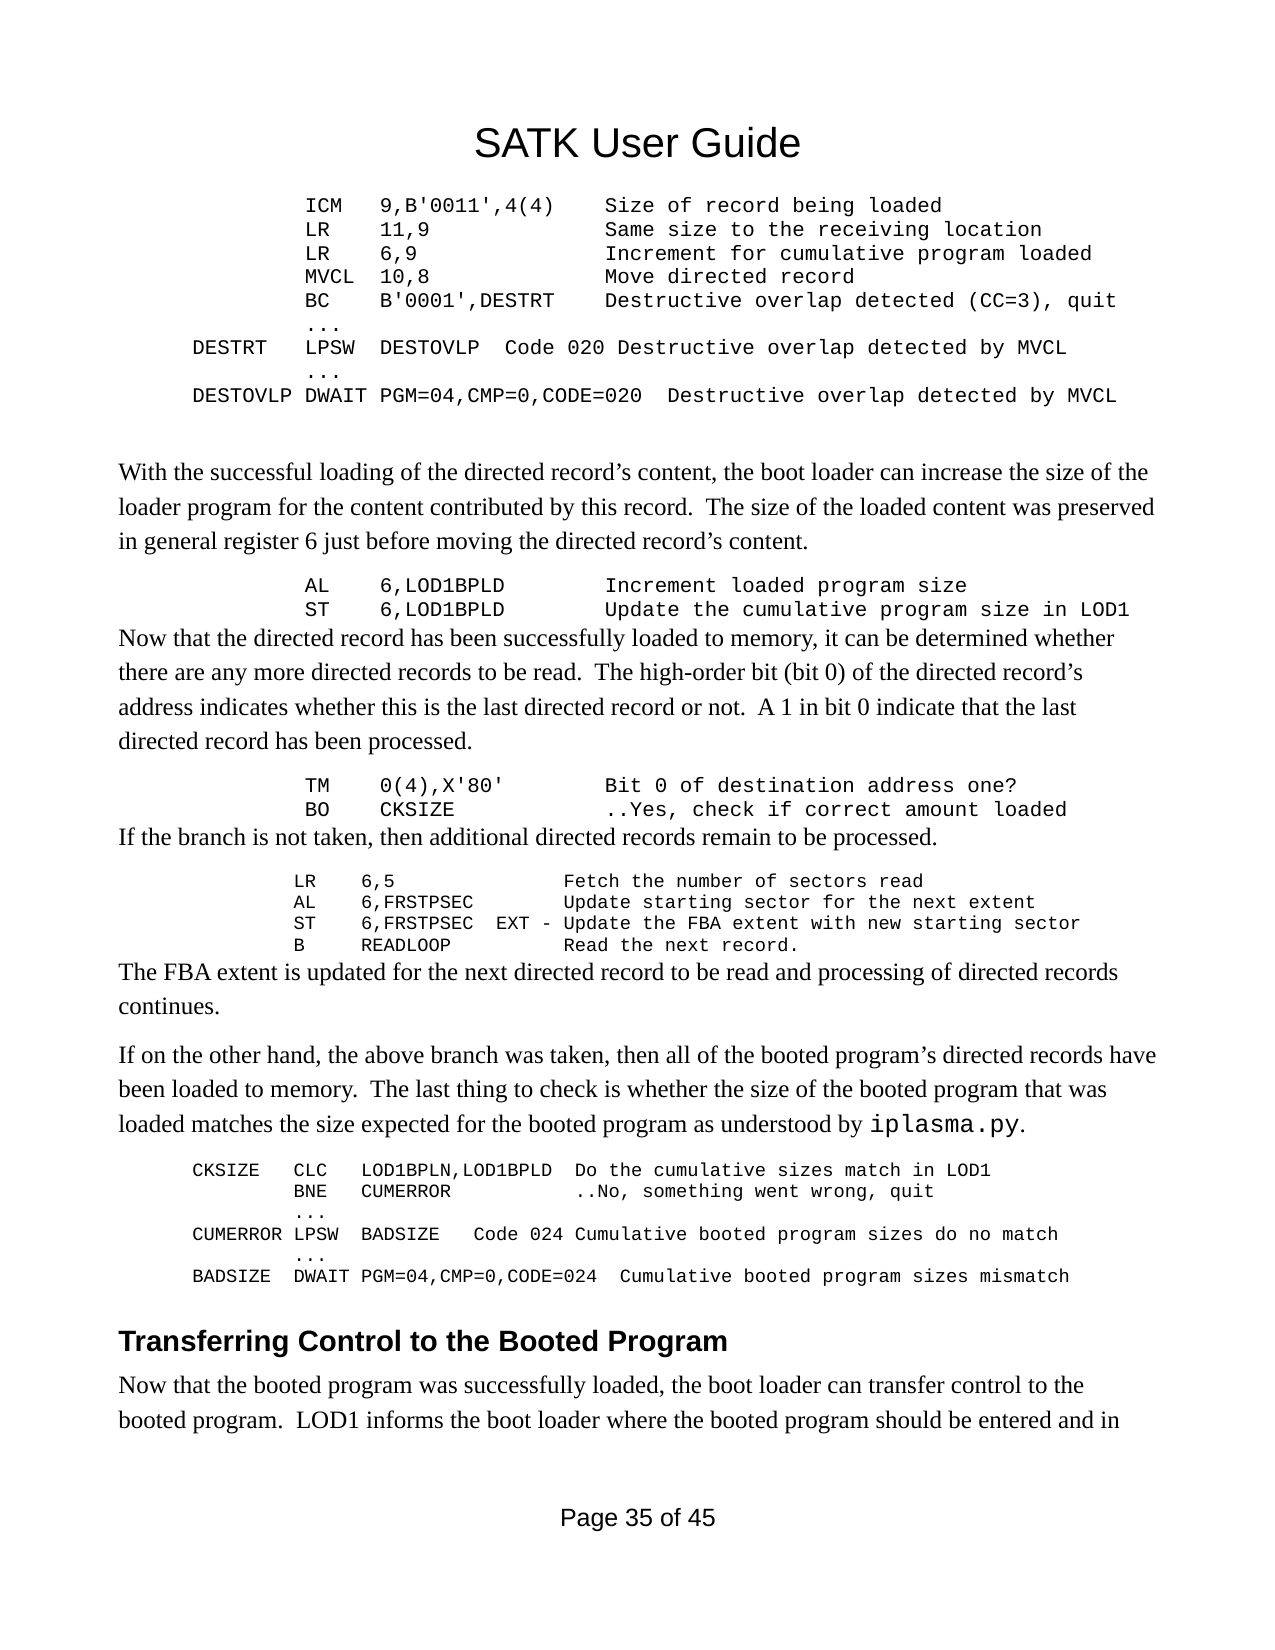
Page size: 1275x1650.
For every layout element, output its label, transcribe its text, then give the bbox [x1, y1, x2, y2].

text DESTRT LPSW DESTOVLP Code 020 Destructive overlap detected by MVCL [192, 337, 1157, 361]
text MVCL 10,8 Move directed record [192, 266, 1157, 290]
text CKSIZE CLC LOD1BPLN,LOD1BPLD Do the cumulative sizes match in LOD1 [192, 1161, 1157, 1182]
text DESTOVLP DWAIT PGM=04,CMP=0,CODE=020 Destructive overlap detected by MVCL [192, 385, 1157, 408]
text ... [192, 314, 1157, 337]
text ... [192, 361, 1157, 385]
text If on the other hand, the above branch was taken, then all of the booted program’s directed records have been loaded to memory. The last thing to check is whether the size of the booted program that was loaded matches the size expected for the booted program as understood by iplasma.py. [118, 1040, 1157, 1140]
text ST 6,FRSTPSEC EXT - Update the FBA extent with new starting sector [192, 914, 1157, 935]
text AL 6,FRSTPSEC Update starting sector for the next extent [192, 893, 1157, 914]
text LR 6,5 Fetch the number of sectors read [192, 872, 1157, 893]
text Now that the booted program was successfully loaded, the boot loader can transfer control to the booted program. LOD1 informs the boot loader where the booted program should be entered and in [118, 1370, 1157, 1433]
subtitle Transferring Control to the Booted Program [118, 1324, 1157, 1358]
text ... [192, 1246, 1157, 1267]
text ST 6,LOD1BPLD Update the cumulative program size in LOD1 [192, 599, 1157, 623]
text BO CKSIZE ..Yes, check if correct amount loaded [192, 799, 1157, 822]
text BC B'0001',DESTRT Destructive overlap detected (CC=3), quit [192, 290, 1157, 314]
text CUMERROR LPSW BADSIZE Code 024 Cumulative booted program sizes do no match [192, 1224, 1157, 1246]
text LR 11,9 Same size to the receiving location [192, 219, 1157, 243]
text BADSIZE DWAIT PGM=04,CMP=0,CODE=024 Cumulative booted program sizes mismatch [192, 1267, 1157, 1288]
text Now that the directed record has been successfully loaded to memory, it can be determined whether there are any more directed records to be read. The high-order bit (bit 0) of the directed record’s address indicates whether this is the last directed record or not. A 1 in bit 0 indicate that the last directed record has been processed. [118, 623, 1157, 755]
text B READLOOP Read the next record. [192, 935, 1157, 957]
text AL 6,LOD1BPLD Increment loaded program size [192, 575, 1157, 599]
text TM 0(4),X'80' Bit 0 of destination address one? [192, 775, 1157, 799]
text ... [192, 1203, 1157, 1224]
text If the branch is not taken, then additional directed records remain to be processed. [118, 822, 1157, 851]
text BNE CUMERROR ..No, something went wrong, quit [192, 1182, 1157, 1203]
text With the successful loading of the directed record’s content, the boot loader can increase the size of the loader program for the content contributed by this record. The size of the loaded content was preserved in general register 6 just before moving the directed record’s content. [118, 457, 1157, 555]
text ICM 9,B'0011',4(4) Size of record being loaded [192, 196, 1157, 219]
text LR 6,9 Increment for cumulative program loaded [192, 243, 1157, 266]
text The FBA extent is updated for the next directed record to be read and processing of directed records continues. [118, 957, 1157, 1020]
